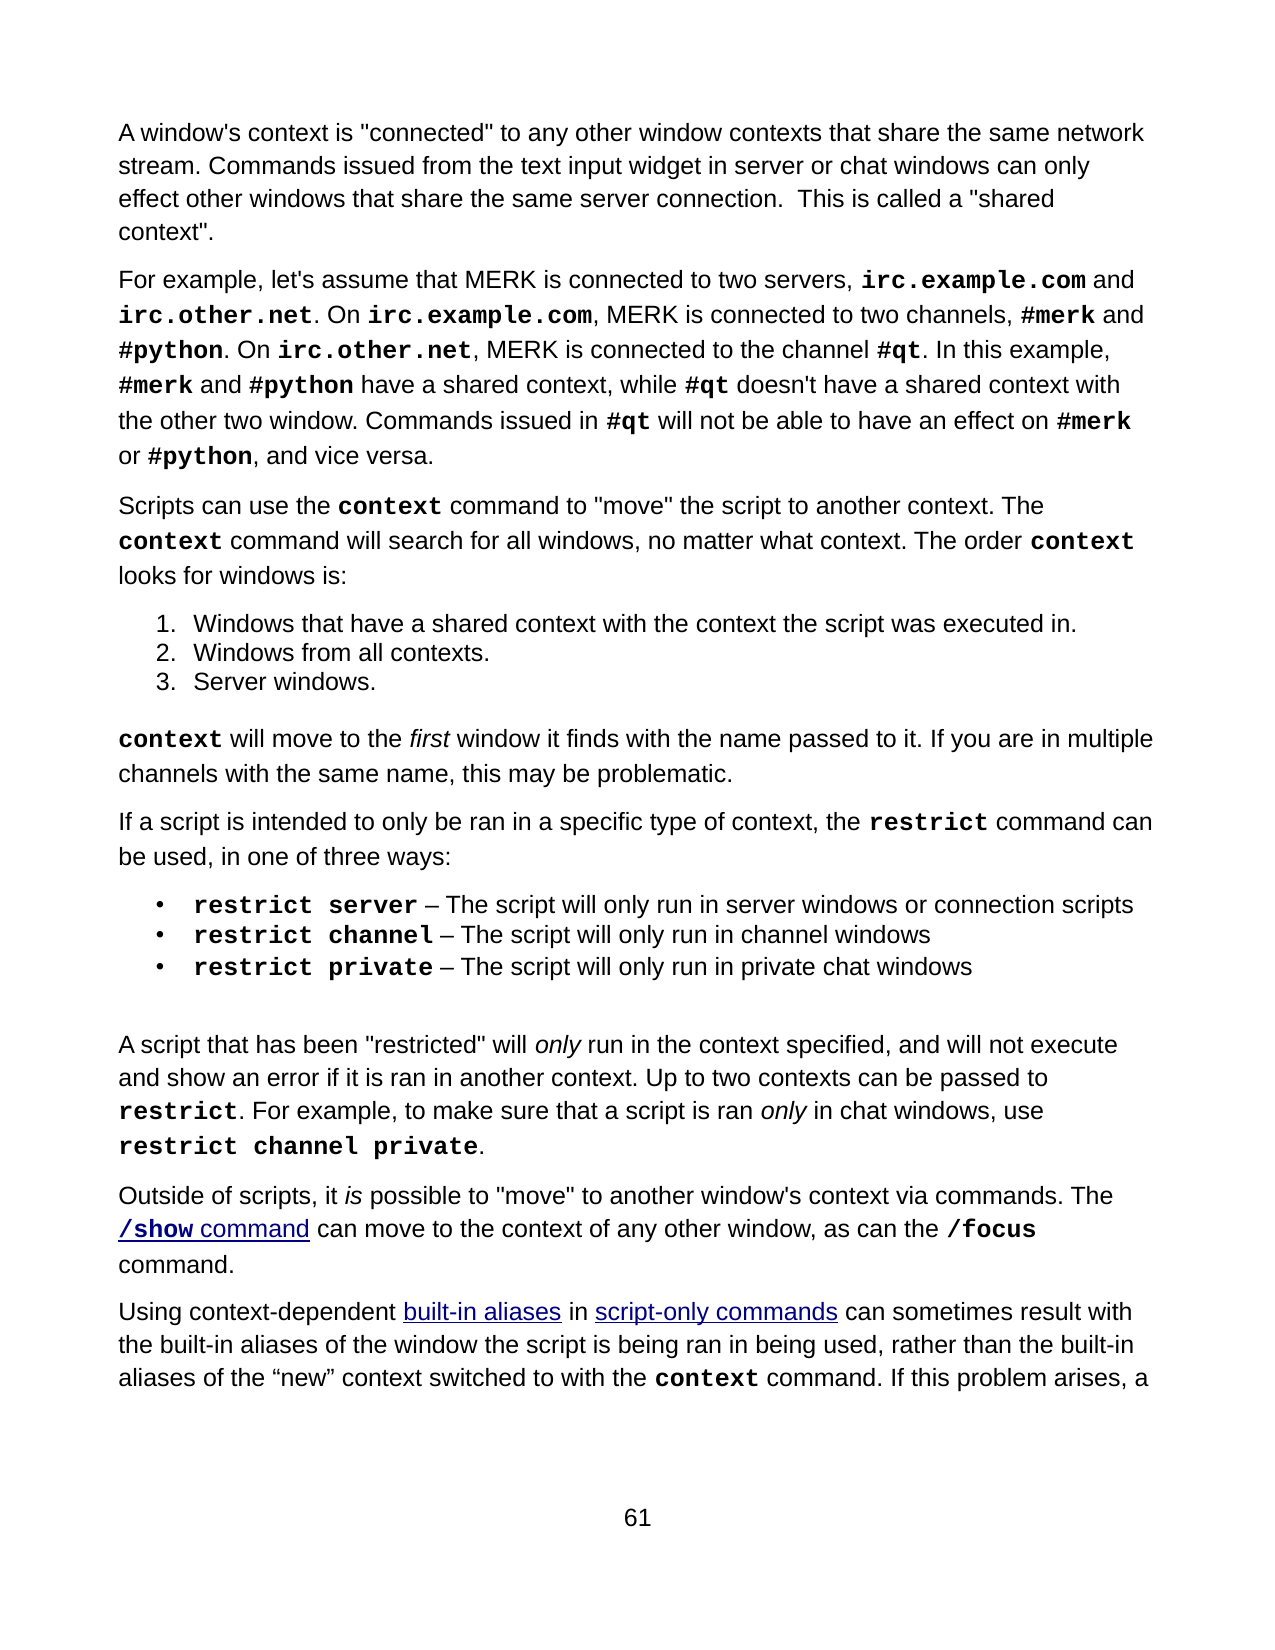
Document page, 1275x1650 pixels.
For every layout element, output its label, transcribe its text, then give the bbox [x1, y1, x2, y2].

list restrict channel – The script will only run in channel windows [156, 921, 1157, 951]
list Windows from all contexts. [156, 638, 1157, 666]
text A script that has been "restricted" will only run in the context specified, and will not execute and show an error if it is ran in another context. Up to two contexts can be passed to restrict. For example, to make sure that a script is ran only in chat windows, use restrict channel private. [118, 1030, 1157, 1162]
list restrict server – The script will only run in server windows or connection scripts [156, 889, 1157, 921]
text A window's context is "connected" to any other window contexts that share the same network stream. Commands issued from the text input widget in server or chat windows can only effect other windows that share the same server connection. This is called a "shared context". [118, 118, 1157, 246]
text If a script is intended to only be ran in a specific type of context, the restrict command can be used, in one of three ways: [118, 807, 1157, 871]
text Using context-dependent built-in aliases in script-only commands can sometimes result with the built-in aliases of the window the script is being ran in being used, rather than the built-in aliases of the “new” context switched to with the context command. If this problem arises, a [118, 1297, 1157, 1394]
list Server windows. [156, 666, 1157, 695]
list restrict private – The script will only run in private chat windows [156, 951, 1157, 982]
text Scripts can use the context command to "move" the script to another context. The context command will search for all windows, no matter what context. The order context looks for windows is: [118, 491, 1157, 590]
text For example, let's assume that MERK is connected to two servers, irc.example.com and irc.other.net. On irc.example.com, MERK is connected to two channels, #merk and #python. On irc.other.net, MERK is connected to the channel #qt. In this example, #merk and #python have a shared context, while #qt doesn't have a shared context with the other two window. Commands issued in #qt will not be able to have an effect on #merk or #python, and vice versa. [118, 265, 1157, 472]
text context will move to the first window it finds with the name passed to it. If you are in multiple channels with the same name, this may be problematic. [118, 724, 1157, 788]
text Outside of scripts, it is possible to "move" to another window's context via commands. The /show command can move to the context of any other window, as can the /focus command. [118, 1181, 1157, 1278]
list Windows that have a shared context with the context the script was executed in. [156, 609, 1157, 638]
